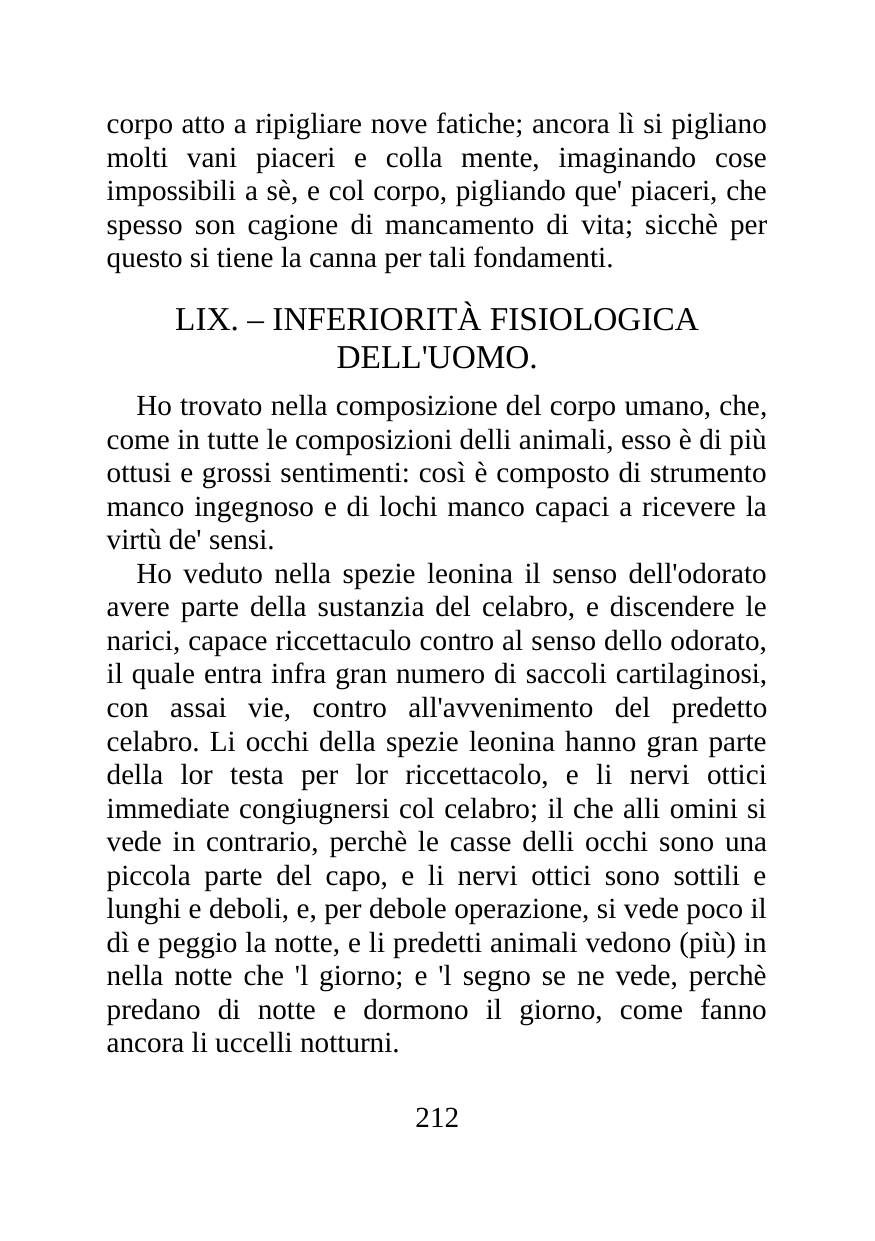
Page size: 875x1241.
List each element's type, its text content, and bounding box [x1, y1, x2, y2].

text corpo atto a ripigliare nove fatiche; ancora lì si pigliano molti vani piaceri e colla mente, imaginando cose impossibili a sè, e col corpo, pigliando que' piaceri, che spesso son cagione di mancamento di vita; sicchè per questo si tiene la canna per tali fondamenti. [106, 106, 768, 274]
text Ho veduto nella spezie leonina il senso dell'odorato avere parte della sustanzia del celabro, e discendere le narici, capace riccettaculo contro al senso dello odorato, il quale entra infra gran numero di saccoli cartilaginosi, con assai vie, contro all'avvenimento del predetto celabro. Li occhi della spezie leonina hanno gran parte della lor testa per lor riccettacolo, e li nervi ottici immediate congiugnersi col celabro; il che alli omini si vede in contrario, perchè le casse delli occhi sono una piccola parte del capo, e li nervi ottici sono sottili e lunghi e deboli, e, per debole operazione, si vede poco il dì e peggio la notte, e li predetti animali vedono (più) in nella notte che 'l giorno; e 'l segno se ne vede, perchè predano di notte e dormono il giorno, come fanno ancora li uccelli notturni. [106, 556, 768, 1059]
text Ho trovato nella composizione del corpo umano, che, come in tutte le composizioni delli animali, esso è di più ottusi e grossi sentimenti: così è composto di strumento manco ingegnoso e di lochi manco capaci a ricevere la virtù de' sensi. [106, 388, 768, 556]
subtitle LIX. ‒ INFERIORITÀ FISIOLOGICA DELL'UOMO. [106, 299, 768, 376]
